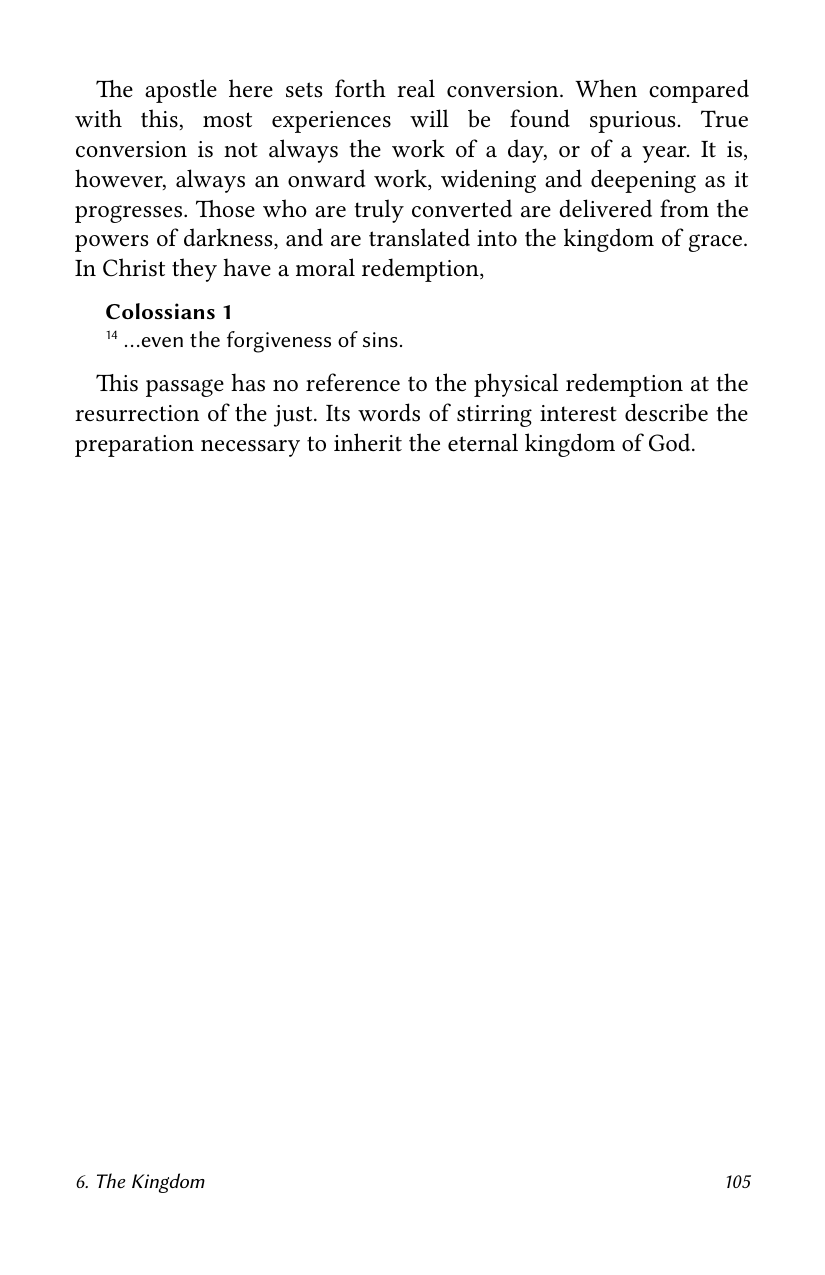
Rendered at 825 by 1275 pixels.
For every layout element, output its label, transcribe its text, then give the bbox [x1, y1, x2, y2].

text This passage has no reference to the physical redemption at the resurrection of the just. Its words of stirring interest describe the preparation necessary to inherit the eternal kingdom of God. [75, 369, 750, 458]
text Colossians 1 [105, 299, 750, 325]
text 14 ...even the forgiveness of sins. [105, 327, 720, 353]
text The apostle here sets forth real conversion. When compared with this, most experiences will be found spurious. True conversion is not always the work of a day, or of a year. It is, however, always an onward work, widening and deepening as it progresses. Those who are truly converted are delivered from the powers of darkness, and are translated into the kingdom of grace. In Christ they have a moral redemption, [75, 75, 750, 283]
